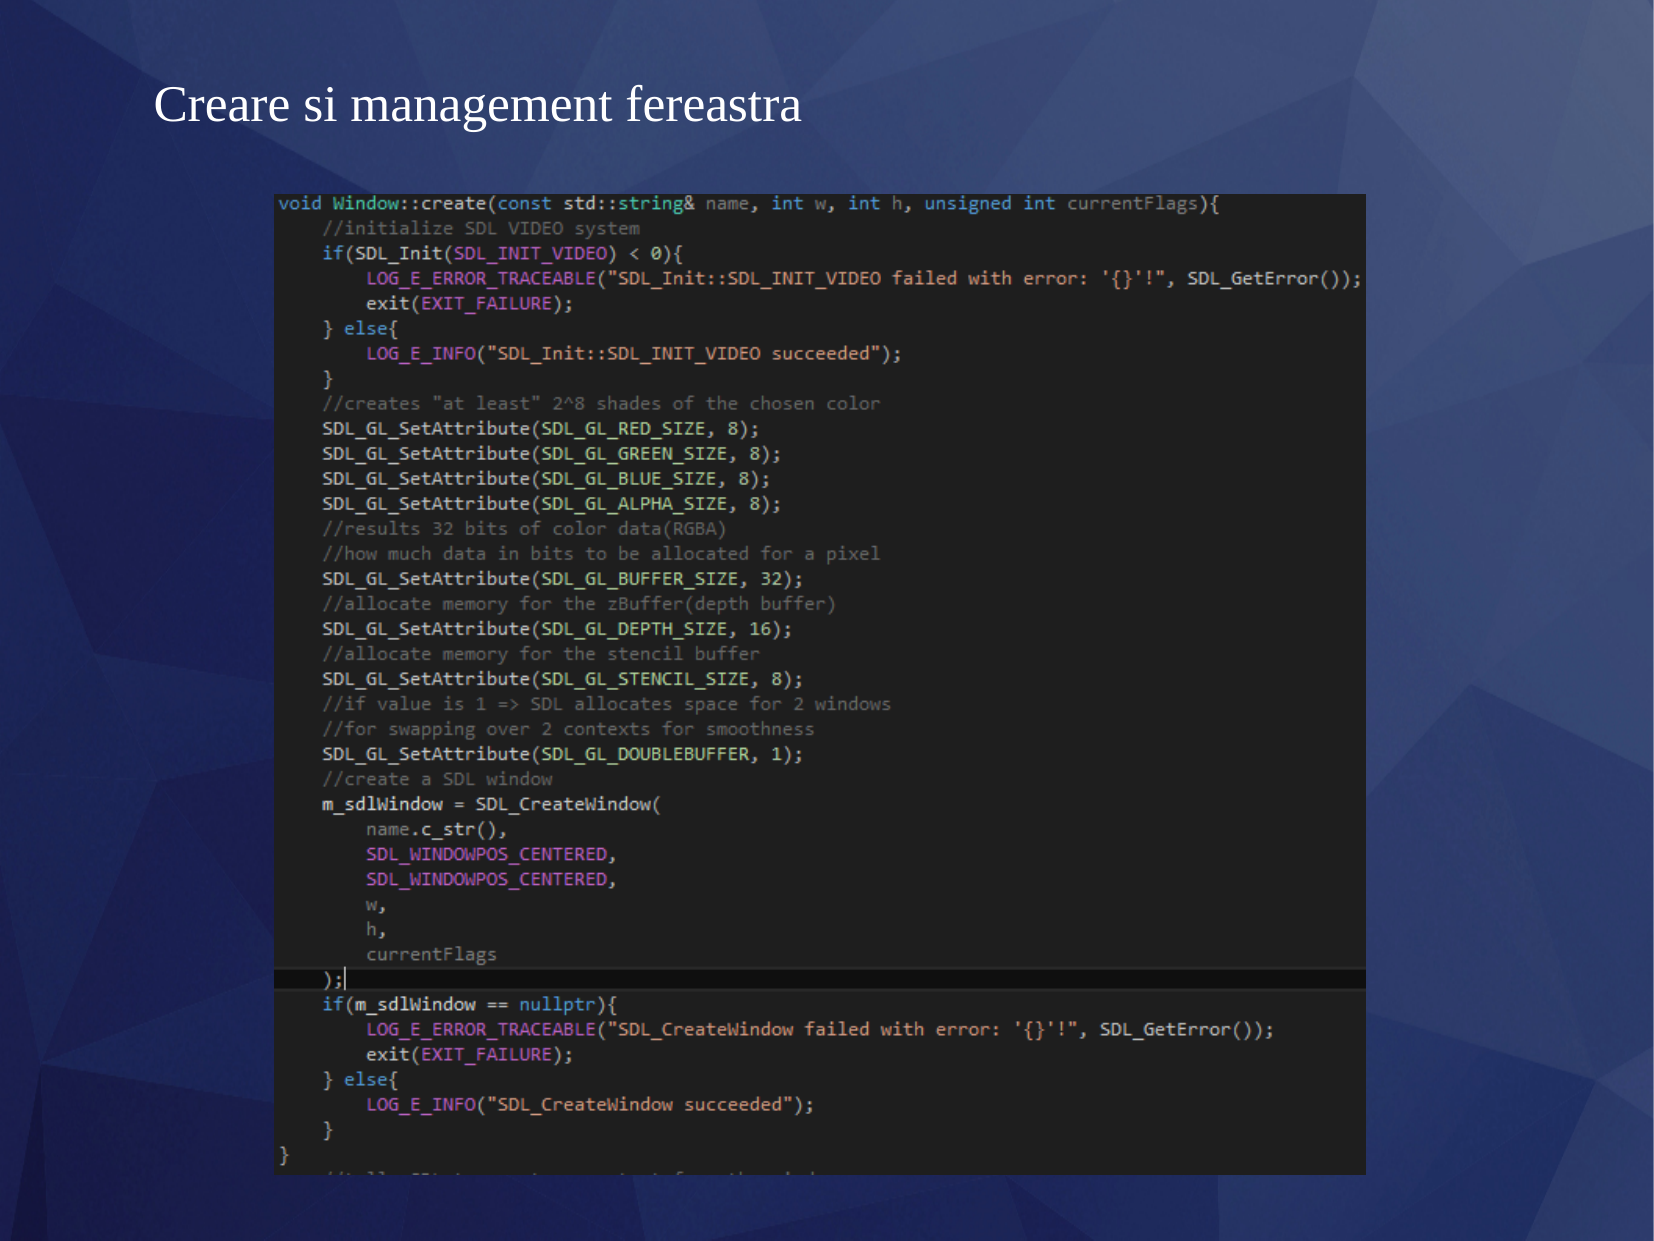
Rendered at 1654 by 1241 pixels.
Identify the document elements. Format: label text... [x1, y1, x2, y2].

list Creare si management fereastra [82, 75, 1571, 256]
picture [0, 0, 1654, 1241]
